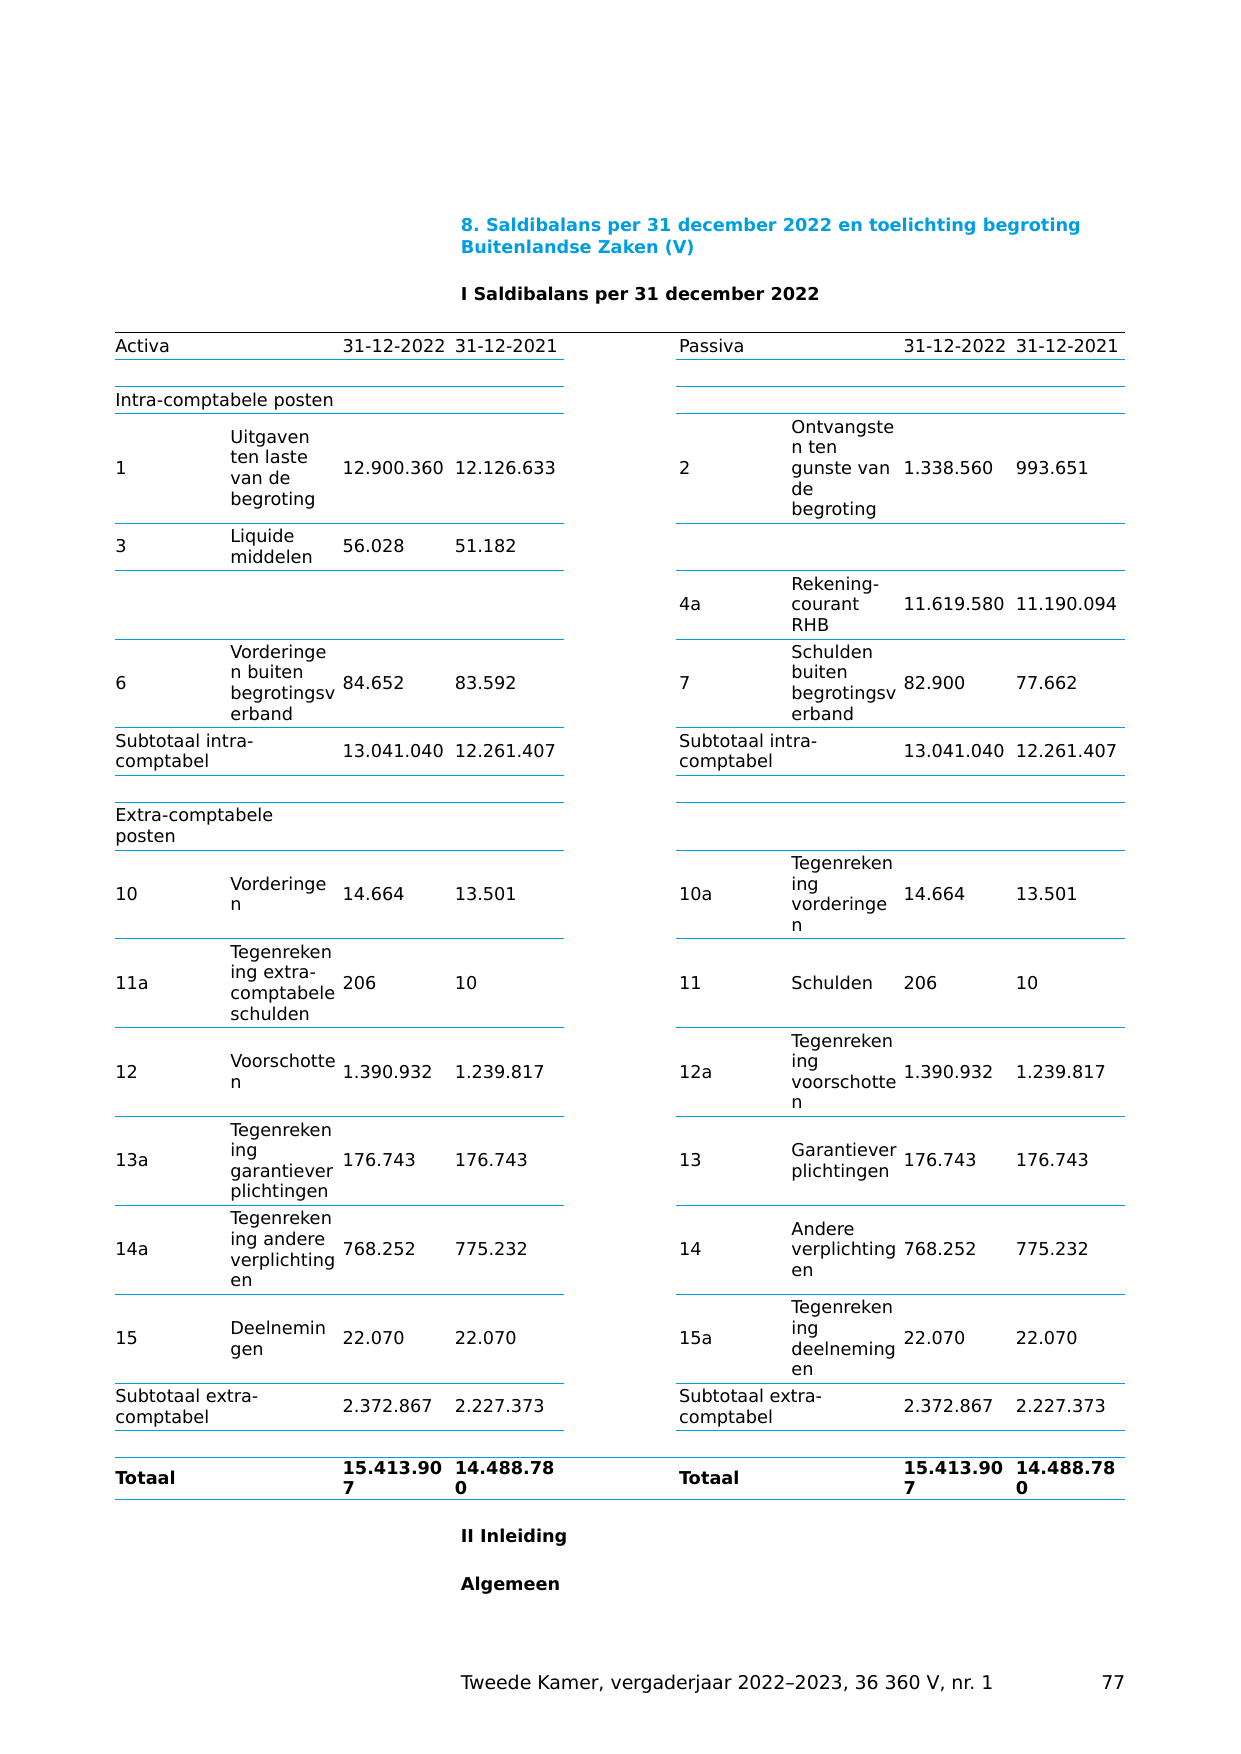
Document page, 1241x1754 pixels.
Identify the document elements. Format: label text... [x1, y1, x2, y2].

table_cell 13.501 [1013, 851, 1125, 938]
table_cell [1013, 1431, 1125, 1457]
table_cell [1013, 524, 1125, 570]
table_cell [340, 1431, 452, 1457]
table_cell Rekening-courant RHB [788, 571, 900, 638]
table_cell Vorderingen [227, 851, 339, 938]
table_cell Tegenrekening andere verplichtingen [227, 1206, 339, 1294]
table_cell 12.126.633 [452, 414, 564, 523]
table_cell 13 [676, 1117, 788, 1205]
table_cell Uitgaven ten laste van de begroting [227, 414, 339, 523]
table_cell 14.488.780 [452, 1458, 564, 1499]
table_cell [452, 387, 564, 413]
table_cell 14.488.780 [1013, 1458, 1125, 1499]
table_cell [452, 571, 564, 638]
table_cell [452, 360, 564, 386]
table_cell [452, 803, 564, 849]
table_cell [227, 1431, 339, 1457]
table_cell 83.592 [452, 640, 564, 727]
table_cell 15a [676, 1295, 788, 1383]
table_cell 12.900.360 [340, 414, 452, 523]
table_cell Subtotaal extra-comptabel [676, 1384, 900, 1430]
table_cell 993.651 [1013, 414, 1125, 523]
table_cell [676, 1431, 788, 1457]
table_cell 1.390.932 [340, 1028, 452, 1116]
table_cell 2.227.373 [452, 1384, 564, 1430]
table_cell 176.743 [1013, 1117, 1125, 1205]
table_cell 775.232 [452, 1206, 564, 1294]
table_cell 14.664 [900, 851, 1013, 938]
table_cell [900, 387, 1013, 413]
table_cell [900, 524, 1013, 570]
table_cell 31-12-2022 [900, 333, 1013, 359]
table_cell [676, 524, 788, 570]
table_cell Tegenrekening vorderingen [788, 851, 900, 938]
text Algemeen [461, 1549, 1125, 1595]
table_cell 15.413.907 [340, 1458, 452, 1499]
table_cell 14a [115, 1206, 227, 1294]
table_cell 13.041.040 [340, 728, 452, 775]
table_cell [900, 1431, 1013, 1457]
table_cell Garantieverplichtingen [788, 1117, 900, 1205]
table_cell 10 [1013, 939, 1125, 1027]
table_cell 84.652 [340, 640, 452, 727]
table_cell [340, 360, 452, 386]
table_cell 12.261.407 [1013, 728, 1125, 775]
text II Inleiding [461, 1524, 1125, 1547]
table_cell 2.372.867 [900, 1384, 1013, 1430]
table_cell [564, 333, 676, 1457]
table_cell 22.070 [340, 1295, 452, 1383]
table_cell [900, 776, 1013, 802]
table_cell 206 [340, 939, 452, 1027]
table_cell 206 [900, 939, 1013, 1027]
table_cell 176.743 [452, 1117, 564, 1205]
table_cell 31-12-2021 [1013, 333, 1125, 359]
table_cell 176.743 [900, 1117, 1013, 1205]
table_cell 7 [676, 640, 788, 727]
table_cell Voorschotten [227, 1028, 339, 1116]
table_cell 13a [115, 1117, 227, 1205]
table_cell 10 [115, 851, 227, 938]
table_cell [1013, 776, 1125, 802]
table_cell 15.413.907 [900, 1458, 1013, 1499]
table_cell Intra-comptabele posten [115, 387, 339, 413]
table_cell [452, 1431, 564, 1457]
table_cell [788, 360, 900, 386]
table_cell Deelnemingen [227, 1295, 339, 1383]
table_cell Activa [115, 333, 339, 359]
table_cell [340, 387, 452, 413]
table_cell [1013, 387, 1125, 413]
table_cell [115, 776, 227, 802]
table_cell [340, 776, 452, 802]
table_cell Tegenrekening voorschotten [788, 1028, 900, 1116]
table_cell 12 [115, 1028, 227, 1116]
table_cell [788, 524, 900, 570]
table_cell [115, 571, 227, 638]
table_cell 768.252 [340, 1206, 452, 1294]
table_cell [676, 387, 900, 413]
table_cell 12a [676, 1028, 788, 1116]
table_cell 1.338.560 [900, 414, 1013, 523]
table_cell Schulden buiten begrotingsverband [788, 640, 900, 727]
table_cell Tegenrekening extra-comptabele schulden [227, 939, 339, 1027]
table_cell [227, 776, 339, 802]
table_cell 775.232 [1013, 1206, 1125, 1294]
table_cell Andere verplichtingen [788, 1206, 900, 1294]
table_cell 1.239.817 [1013, 1028, 1125, 1116]
table_cell Subtotaal extra-comptabel [115, 1384, 339, 1430]
table_cell 10a [676, 851, 788, 938]
table_cell Subtotaal intra-comptabel [115, 728, 339, 775]
table_cell 1 [115, 414, 227, 523]
table_cell [676, 803, 900, 849]
table_cell 22.070 [452, 1295, 564, 1383]
table_cell Totaal [676, 1458, 900, 1499]
table_header Tabel 17 Saldibalans per 31 december 2022 (bedragen x € 1.000) [115, 307, 1125, 332]
table_cell 11 [676, 939, 788, 1027]
table_cell [452, 776, 564, 802]
table_cell 1.390.932 [900, 1028, 1013, 1116]
table_cell 2.372.867 [340, 1384, 452, 1430]
table_cell 14 [676, 1206, 788, 1294]
table_cell 3 [115, 524, 227, 570]
table_cell [788, 776, 900, 802]
table_cell [227, 360, 339, 386]
table_cell 77.662 [1013, 640, 1125, 727]
table_cell [1013, 803, 1125, 849]
table_cell Ontvangsten ten gunste van de begroting [788, 414, 900, 523]
table_cell [788, 1431, 900, 1457]
table_cell 14.664 [340, 851, 452, 938]
table_cell 15 [115, 1295, 227, 1383]
table_cell Totaal [115, 1458, 339, 1499]
table_cell 82.900 [900, 640, 1013, 727]
table_cell [676, 360, 788, 386]
table_cell 176.743 [340, 1117, 452, 1205]
table_cell 10 [452, 939, 564, 1027]
table_cell Passiva [676, 333, 900, 359]
table_cell [340, 571, 452, 638]
table_cell Tegenrekening garantieverplichtingen [227, 1117, 339, 1205]
table_cell 13.501 [452, 851, 564, 938]
table_cell 22.070 [1013, 1295, 1125, 1383]
table_cell 31-12-2021 [452, 333, 564, 359]
table_cell 11.190.094 [1013, 571, 1125, 638]
table_cell Vorderingen buiten begrotingsverband [227, 640, 339, 727]
table_cell 56.028 [340, 524, 452, 570]
table_cell [1013, 360, 1125, 386]
table_cell Subtotaal intra-comptabel [676, 728, 900, 775]
table_cell 4a [676, 571, 788, 638]
table_cell Schulden [788, 939, 900, 1027]
table_cell [564, 1458, 676, 1499]
table_cell 22.070 [900, 1295, 1013, 1383]
table_cell [676, 776, 788, 802]
table_cell Tegenrekening deelnemingen [788, 1295, 900, 1383]
table_cell 6 [115, 640, 227, 727]
table_cell 12.261.407 [452, 728, 564, 775]
table_cell Liquide middelen [227, 524, 339, 570]
table_cell [900, 803, 1013, 849]
table_cell [340, 803, 452, 849]
table_cell 2.227.373 [1013, 1384, 1125, 1430]
title 8. Saldibalans per 31 december 2022 en toelichting begroting Buitenlandse Zaken (V) [461, 213, 1125, 258]
table_cell 768.252 [900, 1206, 1013, 1294]
table_cell 11a [115, 939, 227, 1027]
table_cell [227, 571, 339, 638]
table_cell [115, 1431, 227, 1457]
text I Saldibalans per 31 december 2022 [461, 282, 1125, 305]
table_cell 13.041.040 [900, 728, 1013, 775]
table_cell 2 [676, 414, 788, 523]
table_cell 1.239.817 [452, 1028, 564, 1116]
table_cell [115, 360, 227, 386]
table_cell 31-12-2022 [340, 333, 452, 359]
table_cell 51.182 [452, 524, 564, 570]
table_cell [900, 360, 1013, 386]
table_cell 11.619.580 [900, 571, 1013, 638]
table_cell Extra-comptabele posten [115, 803, 339, 849]
